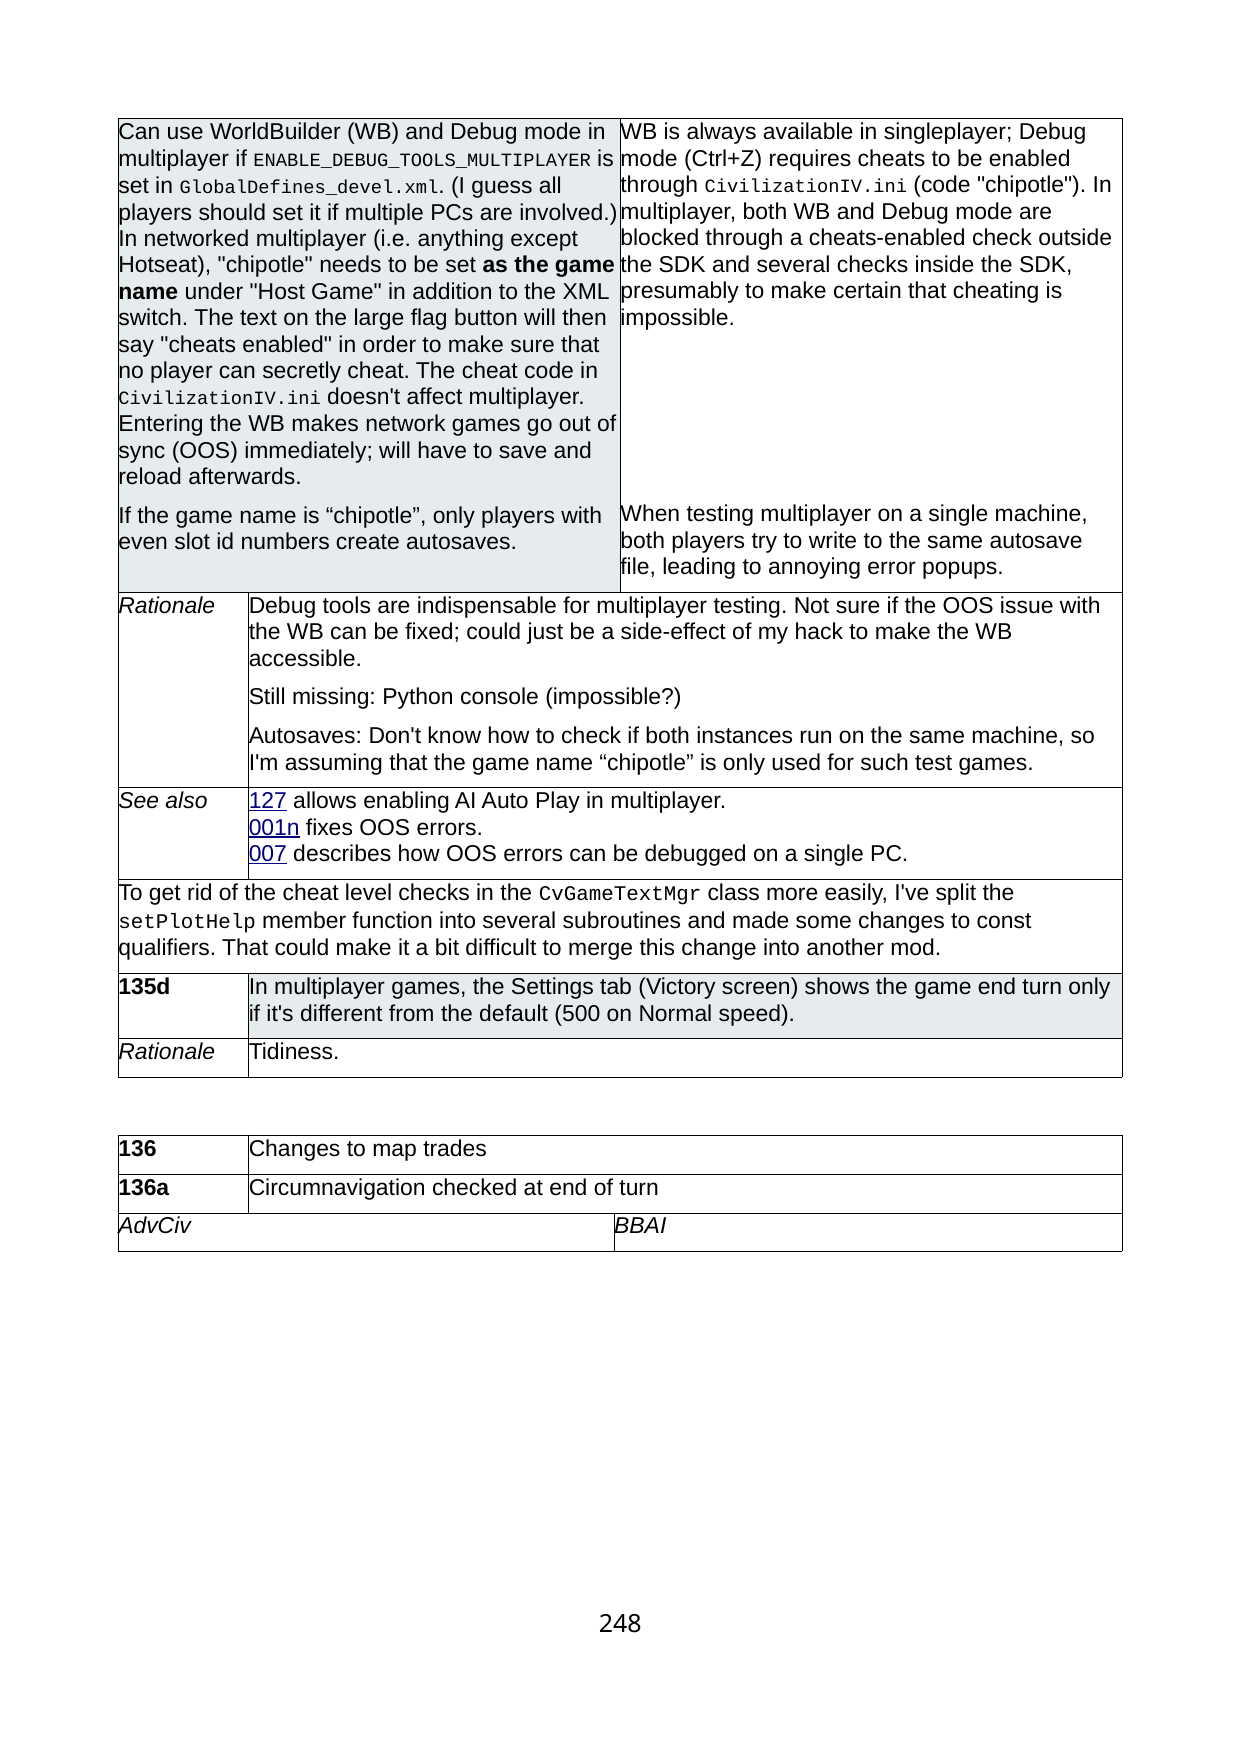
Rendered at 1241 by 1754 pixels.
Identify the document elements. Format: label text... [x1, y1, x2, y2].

table_cell 127 allows enabling AI Auto Play in multiplayer. 001n fixes OOS errors. 007 describes how OOS errors can be debugged on a single PC. [249, 788, 1122, 879]
table_cell To get rid of the cheat level checks in the CvGameTextMgr class more easily, I've split the setPlotHelp member function into several subroutines and made some changes to const qualifiers. That could make it a bit difficult to merge this change into another mod. [119, 880, 1122, 973]
table_header 136 [119, 1136, 248, 1173]
table_cell Can use WorldBuilder (WB) and Debug mode in multiplayer if ENABLE_DEBUG_TOOLS_MULTIPLAYER is set in GlobalDefines_devel.xml. (I guess all players should set it if multiple PCs are involved.) In networked multiplayer (i.e. anything except Hotseat), "chipotle" needs to be set as the game name under "Host Game" in addition to the XML switch. The text on the large flag button will then say "cheats enabled" in order to make sure that no player can secretly cheat. The cheat code in CivilizationIV.ini doesn't affect multiplayer. Entering the WB makes network games go out of sync (OOS) immediately; will have to save and reload afterwards. If the game name is “chipotle”, only players with even slot id numbers create autosaves. [119, 119, 620, 592]
table_cell BBAI [615, 1214, 1122, 1251]
table_cell Rationale [119, 593, 248, 787]
table_cell 136a [119, 1175, 248, 1212]
table_cell 135d [119, 974, 248, 1038]
table_cell See also [119, 788, 248, 879]
table_cell Rationale [119, 1039, 248, 1077]
table_cell AdvCiv [119, 1214, 614, 1251]
table_cell Tidiness. [249, 1039, 1122, 1077]
table_cell Debug tools are indispensable for multiplayer testing. Not sure if the OOS issue with the WB can be fixed; could just be a side-effect of my hack to make the WB accessible. Still missing: Python console (impossible?) Autosaves: Don't know how to check if both instances run on the same machine, so I'm assuming that the game name “chipotle” is only used for such test games. [249, 593, 1122, 787]
table_header Changes to map trades [249, 1136, 1122, 1173]
table_cell WB is always available in singleplayer; Debug mode (Ctrl+Z) requires cheats to be enabled through CivilizationIV.ini (code "chipotle"). In multiplayer, both WB and Debug mode are blocked through a cheats-enabled check outside the SDK and several checks inside the SDK, presumably to make certain that cheating is impossible. When testing multiplayer on a single machine, both players try to write to the same autosave file, leading to annoying error popups. [621, 119, 1122, 592]
table_cell In multiplayer games, the Settings tab (Victory screen) shows the game end turn only if it's different from the default (500 on Normal speed). [249, 974, 1122, 1038]
table_cell Circumnavigation checked at end of turn [249, 1175, 1122, 1212]
